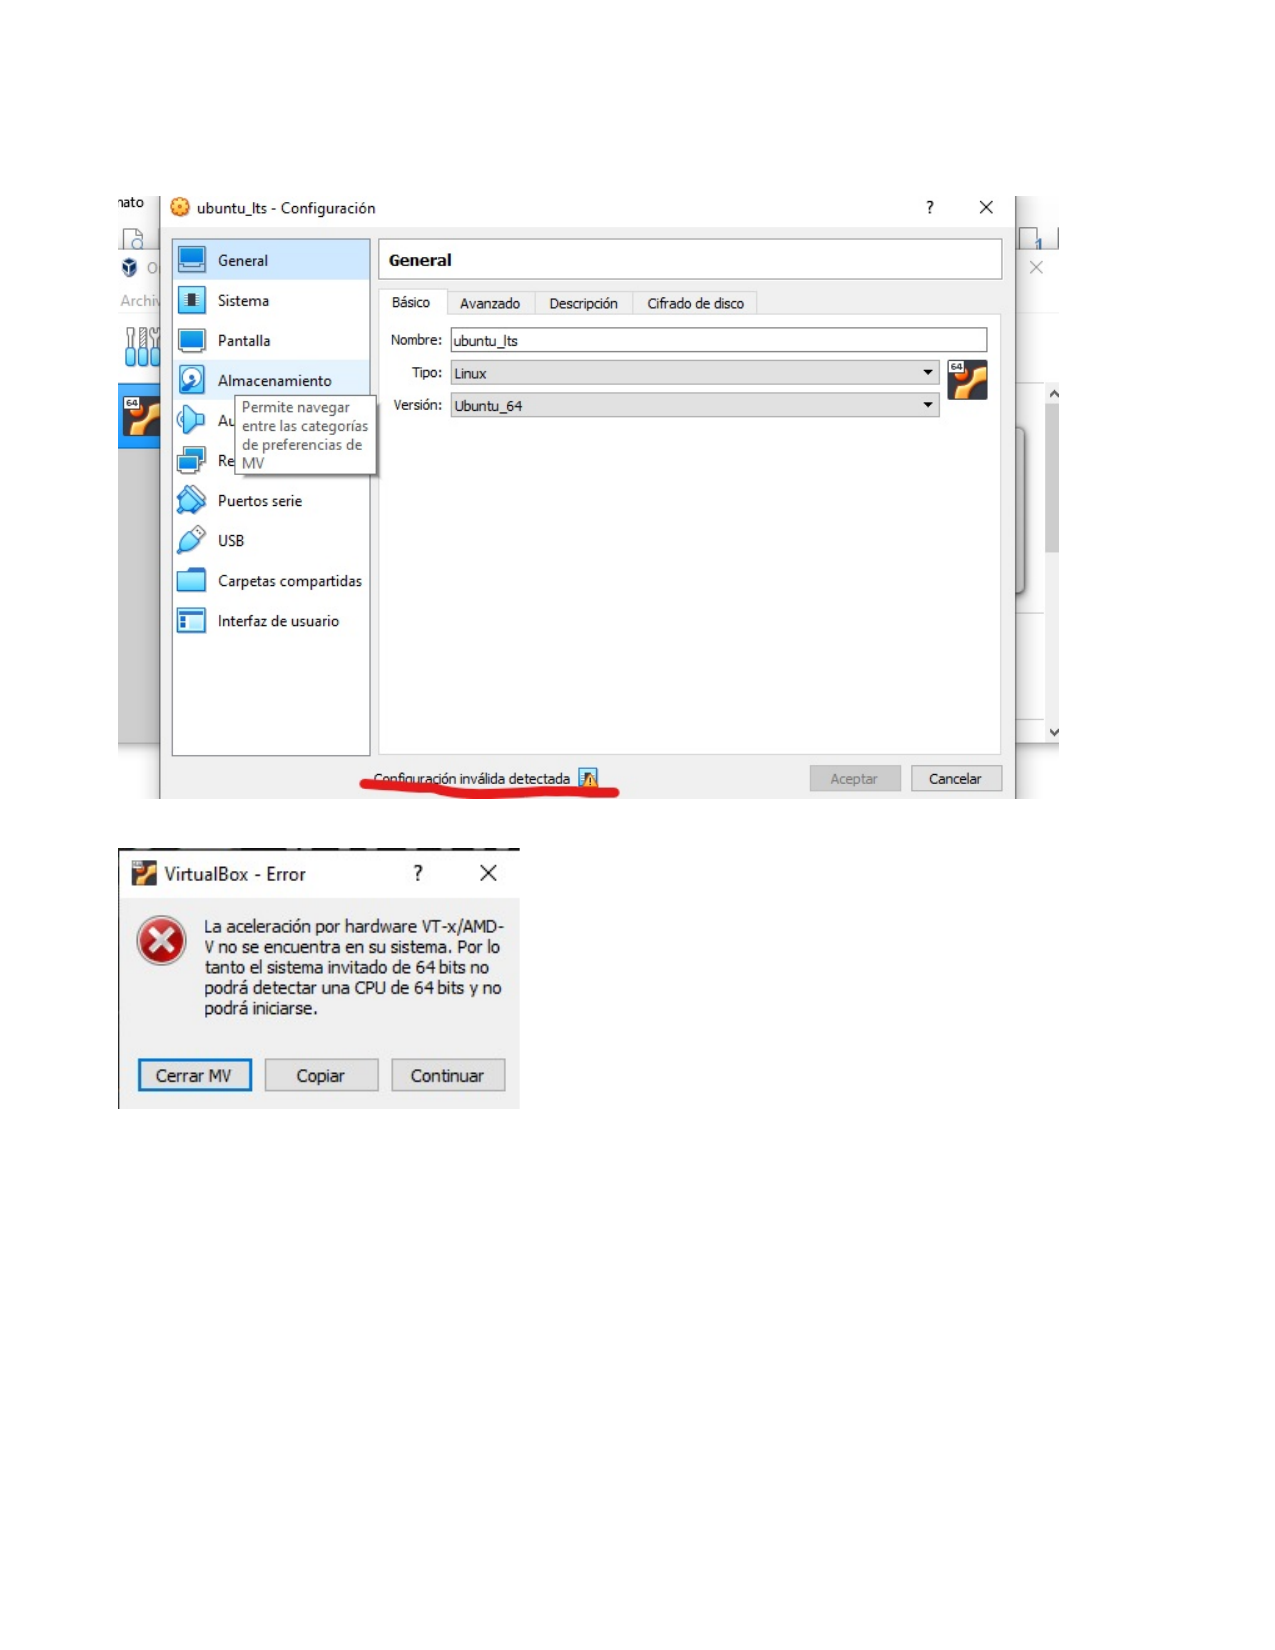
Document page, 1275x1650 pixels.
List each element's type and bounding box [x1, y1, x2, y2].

picture [118, 196, 1059, 799]
picture [118, 848, 520, 1109]
